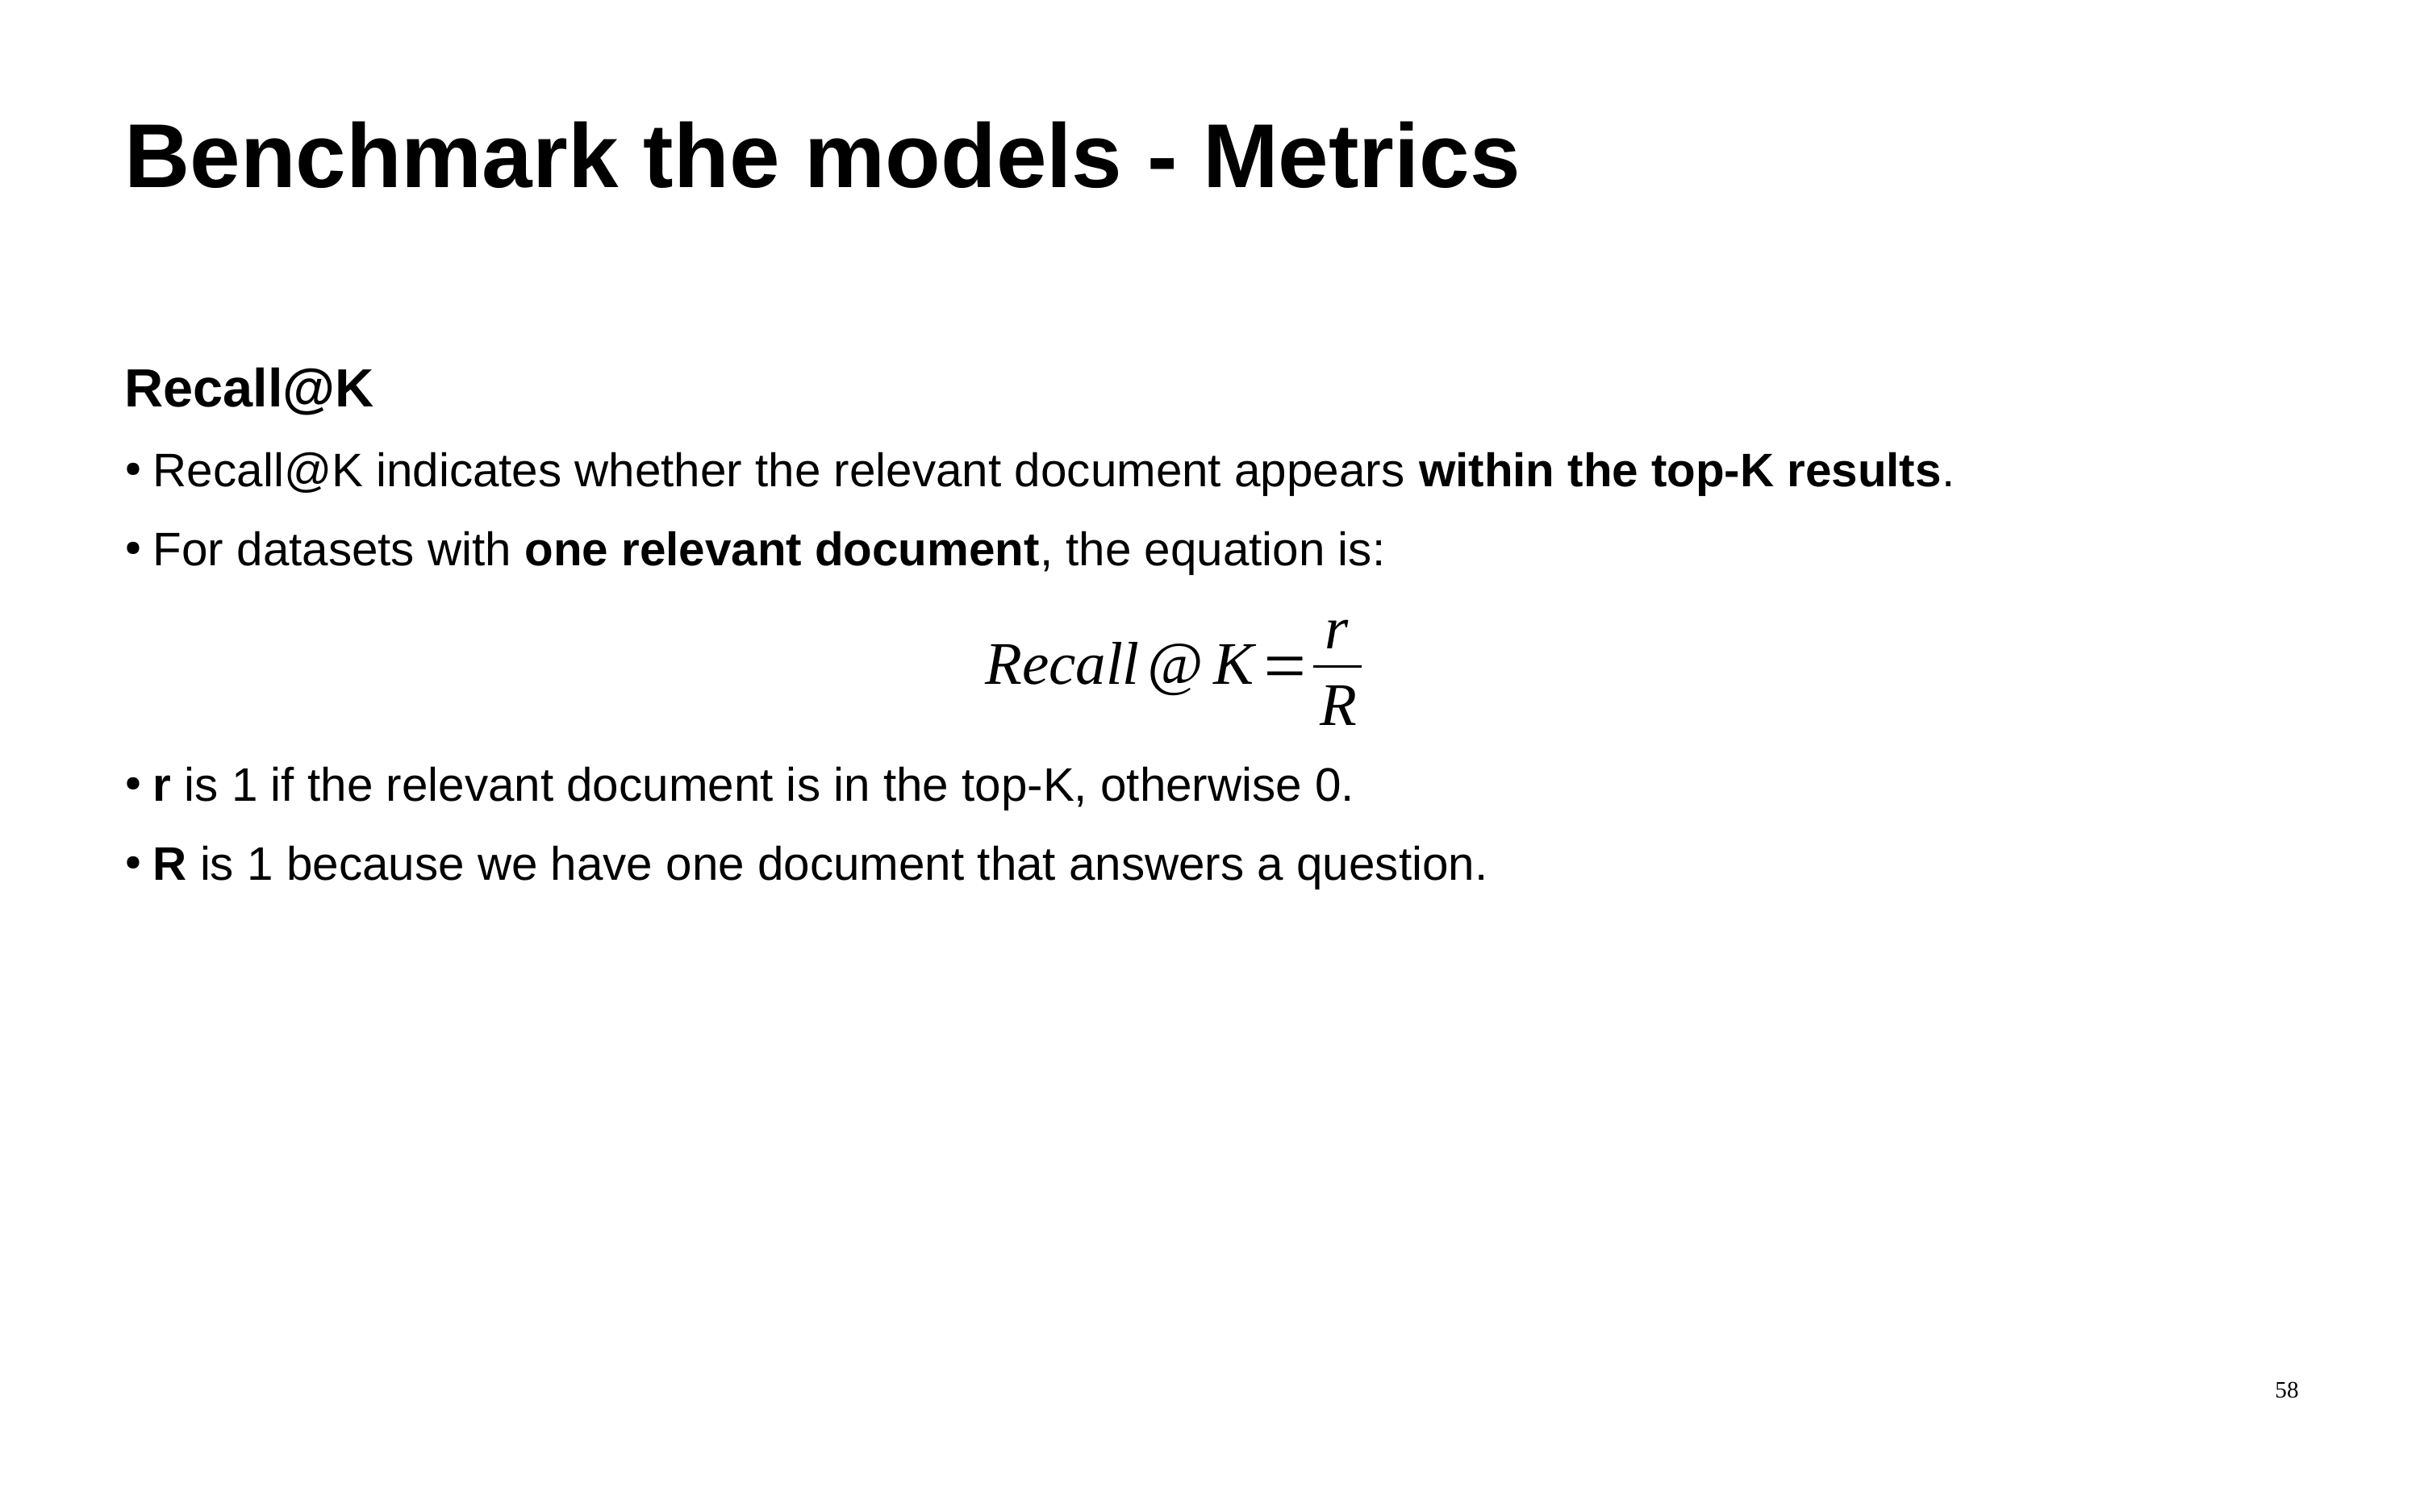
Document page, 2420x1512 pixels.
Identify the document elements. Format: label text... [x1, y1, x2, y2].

chart [982, 594, 1366, 739]
text_box Benchmark the models - Metrics [112, 61, 2173, 251]
text_box Recall@K Recall@K indicates whether the relevant document appears within the top-K results. For datasets with one relevant document, the equation is: r is 1 if the relevant document is in the top-K, otherwise 0. R is 1 because we have one document that answers a question. [112, 322, 2209, 897]
